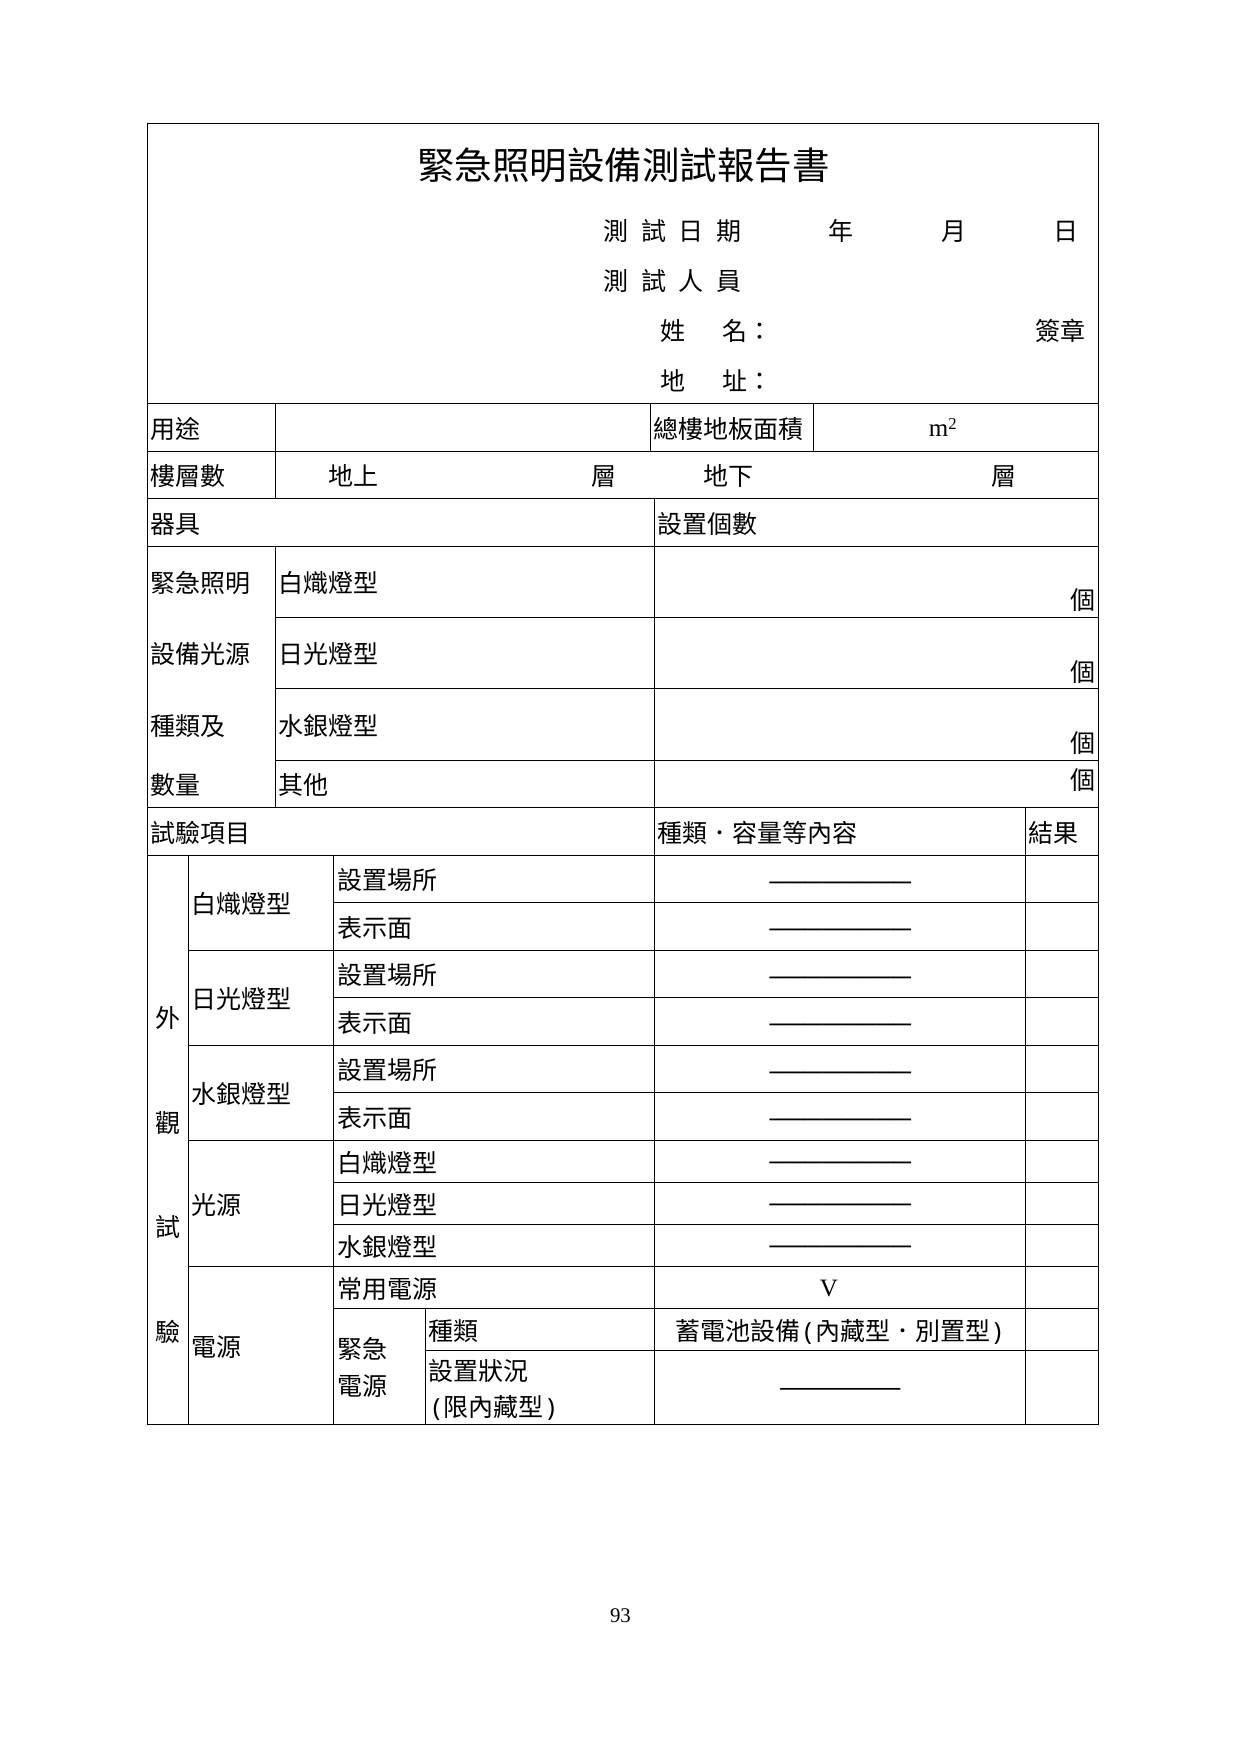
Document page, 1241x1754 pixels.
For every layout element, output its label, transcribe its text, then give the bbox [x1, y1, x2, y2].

table_cell 地上 層 地下 層 [276, 452, 1098, 498]
table_cell 白熾燈型 [276, 547, 654, 617]
table_cell 測 試 人 員 [601, 253, 1098, 303]
table_cell [1026, 1093, 1098, 1139]
table_cell 用途 [148, 404, 275, 451]
table_cell 其他 [276, 761, 654, 807]
table_cell 數量 [148, 760, 275, 807]
table_cell 設置場所 [334, 856, 654, 902]
table_cell 常用電源 [334, 1267, 654, 1308]
table_cell 日光燈型 [276, 618, 654, 688]
table_cell 表示面 [334, 903, 654, 949]
table_cell [1026, 1141, 1098, 1182]
table_cell 日光燈型 [189, 951, 333, 1044]
table_cell ──────── [655, 903, 1025, 949]
table_cell 光源 [189, 1141, 333, 1266]
table_cell 種類 [426, 1309, 654, 1350]
table_cell 緊急照明 [148, 547, 275, 617]
table_cell ──────── [655, 1225, 1025, 1266]
table_cell 白熾燈型 [189, 856, 333, 949]
table_cell 設置場所 [334, 951, 654, 997]
table_cell 電源 [189, 1267, 333, 1423]
table_cell [1026, 1183, 1098, 1224]
table_cell 蓄電池設備(內藏型．別置型) [655, 1309, 1025, 1350]
table_cell V [655, 1267, 1025, 1308]
table_cell 外 觀 試 驗 [148, 856, 188, 1423]
table_cell 水銀燈型 [334, 1225, 654, 1266]
table_cell 水銀燈型 [189, 1046, 333, 1139]
table_cell 試驗項目 [148, 808, 654, 854]
table_cell 測 試 日 期 年 月 日 [601, 203, 1098, 253]
table_cell [148, 303, 601, 353]
table_cell 水銀燈型 [276, 689, 654, 759]
table_cell 總樓地板面積 [651, 404, 813, 451]
table_cell 表示面 [334, 998, 654, 1044]
table_cell 器具 [148, 499, 654, 546]
table_cell 表示面 [334, 1093, 654, 1139]
table_cell 樓層數 [148, 452, 275, 498]
table_cell [1026, 1046, 1098, 1092]
table_cell 個 [655, 547, 1098, 617]
table_cell 地 址： [601, 353, 1098, 403]
table_cell ──────── [655, 998, 1025, 1044]
table_cell [1026, 1309, 1098, 1350]
table_cell 個 [655, 761, 1098, 807]
table_cell [148, 253, 601, 303]
table_cell ──────── [655, 1093, 1025, 1139]
table_cell [276, 404, 650, 451]
table_cell 設置狀況 (限內藏型) [426, 1351, 654, 1423]
table_cell ──────── [655, 1351, 1025, 1423]
table_cell 種類及 [148, 688, 275, 759]
table_cell ──────── [655, 951, 1025, 997]
table_cell 日光燈型 [334, 1183, 654, 1224]
table_cell [1026, 1225, 1098, 1266]
table_cell 白熾燈型 [334, 1141, 654, 1182]
table_cell ──────── [655, 1183, 1025, 1224]
table_cell 設備光源 [148, 617, 275, 688]
table_cell [148, 353, 601, 403]
table_cell [148, 203, 601, 253]
table_cell 個 [655, 689, 1098, 759]
table_cell 個 [655, 618, 1098, 688]
table_cell 結果 [1026, 808, 1098, 854]
table_cell [1026, 903, 1098, 949]
table_cell 設置個數 [655, 499, 1098, 546]
table_cell ──────── [655, 1141, 1025, 1182]
table_cell [1026, 1351, 1098, 1423]
table_cell [1026, 1267, 1098, 1308]
table_cell 設置場所 [334, 1046, 654, 1092]
table_cell ──────── [655, 1046, 1025, 1092]
table_cell ──────── [655, 856, 1025, 902]
table_header 緊急照明設備測試報告書 [148, 124, 1098, 203]
table_cell [1026, 998, 1098, 1044]
table_cell m2 [814, 404, 1098, 451]
table_cell 種類．容量等內容 [655, 808, 1025, 854]
table_cell 緊急 電源 [334, 1309, 425, 1423]
table_cell [1026, 856, 1098, 902]
table_cell 姓 名： 簽章 [601, 303, 1098, 353]
table_cell [1026, 951, 1098, 997]
